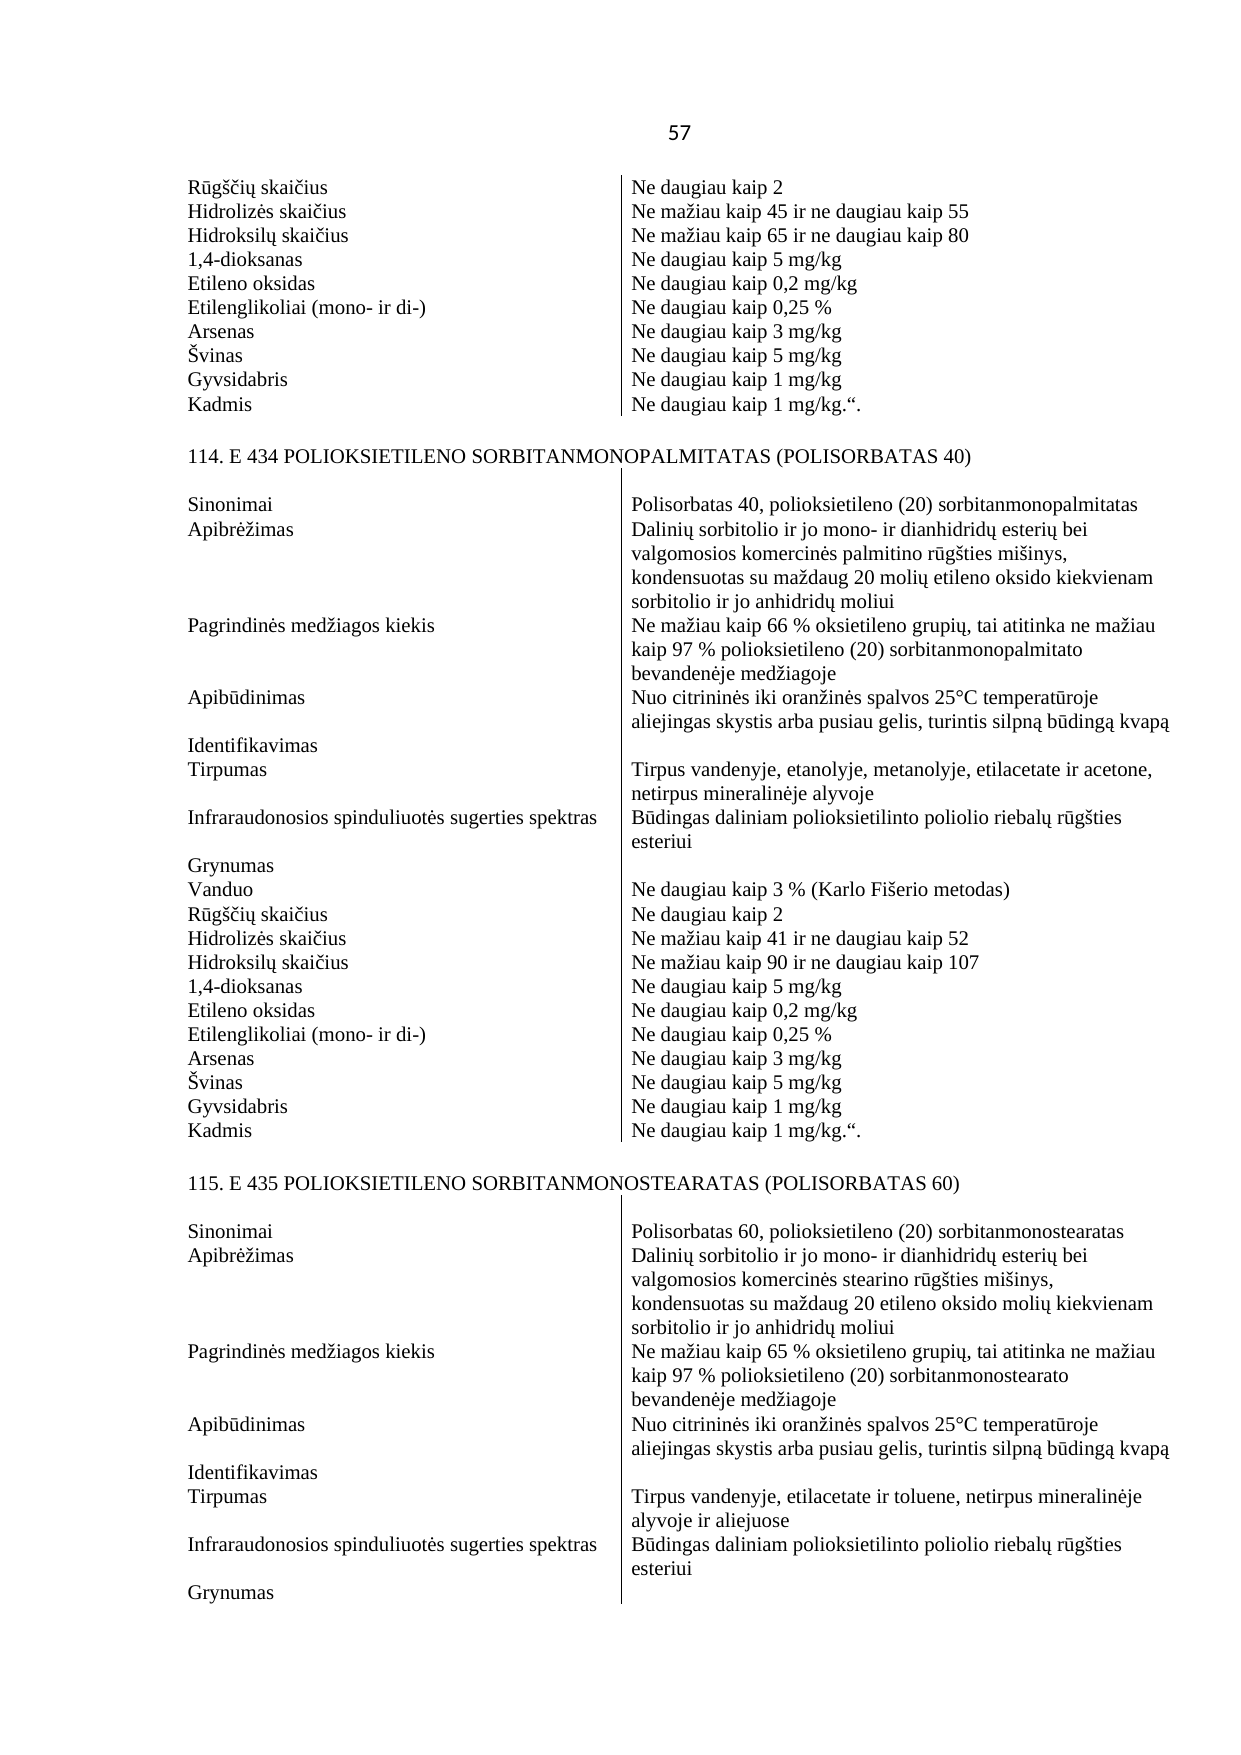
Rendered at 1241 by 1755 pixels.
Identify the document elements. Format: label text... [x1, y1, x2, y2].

table_cell Apibrėžimas [177, 1243, 621, 1339]
table_cell Ne mažiau kaip 90 ir ne daugiau kaip 107 [622, 950, 1181, 974]
table_cell Ne daugiau kaip 5 mg/kg [622, 343, 1181, 367]
table_cell Ne mažiau kaip 45 ir ne daugiau kaip 55 [622, 199, 1181, 223]
table_cell Hidroksilų skaičius [177, 950, 621, 974]
table_cell Būdingas daliniam polioksietilinto poliolio riebalų rūgšties esteriui [622, 805, 1181, 853]
table_cell Ne mažiau kaip 41 ir ne daugiau kaip 52 [622, 926, 1181, 949]
table_cell Nuo citrininės iki oranžinės spalvos 25°C temperatūroje aliejingas skystis arba pusiau gelis, turintis silpną būdingą kvapą [622, 685, 1181, 733]
table_cell Arsenas [177, 319, 621, 343]
table_cell Identifikavimas [177, 1460, 621, 1484]
table_cell Ne daugiau kaip 2 [622, 901, 1181, 926]
table_cell Ne daugiau kaip 1 mg/kg [622, 1094, 1181, 1118]
table_cell Dalinių sorbitolio ir jo mono- ir dianhidridų esterių bei valgomosios komercinės stearino rūgšties mišinys, kondensuotas su maždaug 20 etileno oksido molių kiekvienam sorbitolio ir jo anhidridų moliui [622, 1243, 1181, 1339]
table_cell Sinonimai [177, 493, 621, 516]
table_cell [177, 1195, 621, 1219]
table_cell Pagrindinės medžiagos kiekis [177, 613, 621, 685]
table_cell Ne mažiau kaip 65 % oksietileno grupių, tai atitinka ne mažiau kaip 97 % polioksietileno (20) sorbitanmonostearato bevandenėje medžiagoje [622, 1339, 1181, 1411]
table_cell Būdingas daliniam polioksietilinto poliolio riebalų rūgšties esteriui [622, 1532, 1181, 1580]
table_cell Ne daugiau kaip 1 mg/kg [622, 368, 1181, 391]
table_cell Švinas [177, 1070, 621, 1094]
table_cell Rūgščių skaičius [177, 175, 621, 199]
table_cell Ne daugiau kaip 5 mg/kg [622, 1070, 1181, 1094]
table_cell [622, 853, 1181, 877]
table_cell Ne daugiau kaip 5 mg/kg [622, 974, 1181, 998]
table_cell Etilenglikoliai (mono- ir di-) [177, 295, 621, 319]
table_cell Ne daugiau kaip 0,25 % [622, 1022, 1181, 1046]
table_cell Ne daugiau kaip 1 mg/kg.“. [622, 1118, 1181, 1142]
table_cell Sinonimai [177, 1219, 621, 1243]
table_cell Etilenglikoliai (mono- ir di-) [177, 1022, 621, 1046]
table_cell Grynumas [177, 1580, 621, 1604]
table_cell Ne daugiau kaip 3 mg/kg [622, 319, 1181, 343]
table_header 115. E 435 POLIOKSIETILENO SORBITANMONOSTEARATAS (POLISORBATAS 60) [177, 1171, 1181, 1195]
table_cell Infraraudonosios spinduliuotės sugerties spektras [177, 805, 621, 853]
table_cell Ne daugiau kaip 3 % (Karlo Fišerio metodas) [622, 878, 1181, 901]
table_cell Ne mažiau kaip 66 % oksietileno grupių, tai atitinka ne mažiau kaip 97 % polioksietileno (20) sorbitanmonopalmitato bevandenėje medžiagoje [622, 613, 1181, 685]
table_cell Etileno oksidas [177, 271, 621, 295]
table_cell [622, 1580, 1181, 1604]
table_cell Dalinių sorbitolio ir jo mono- ir dianhidridų esterių bei valgomosios komercinės palmitino rūgšties mišinys, kondensuotas su maždaug 20 molių etileno oksido kiekvienam sorbitolio ir jo anhidridų moliui [622, 516, 1181, 613]
table_cell Rūgščių skaičius [177, 901, 621, 926]
table_cell Tirpus vandenyje, etilacetate ir toluene, netirpus mineralinėje alyvoje ir aliejuose [622, 1484, 1181, 1532]
table_cell Ne daugiau kaip 0,25 % [622, 295, 1181, 319]
table_cell Apibrėžimas [177, 516, 621, 613]
table_cell Apibūdinimas [177, 685, 621, 733]
table_cell Ne daugiau kaip 1 mg/kg.“. [622, 391, 1181, 416]
table_cell Ne mažiau kaip 65 ir ne daugiau kaip 80 [622, 223, 1181, 247]
table_cell Arsenas [177, 1046, 621, 1070]
table_cell Tirpumas [177, 1484, 621, 1532]
table_header 114. E 434 POLIOKSIETILENO SORBITANMONOPALMITATAS (POLISORBATAS 40) [177, 444, 1181, 468]
table_cell Vanduo [177, 878, 621, 901]
table_cell Gyvsidabris [177, 1094, 621, 1118]
table_cell Gyvsidabris [177, 368, 621, 391]
table_cell Identifikavimas [177, 733, 621, 757]
table_cell 1,4-dioksanas [177, 247, 621, 271]
table_cell Ne daugiau kaip 0,2 mg/kg [622, 271, 1181, 295]
table_cell [622, 1195, 1181, 1219]
table_cell Pagrindinės medžiagos kiekis [177, 1339, 621, 1411]
table_cell Hidroksilų skaičius [177, 223, 621, 247]
table_cell Apibūdinimas [177, 1411, 621, 1459]
table_cell [177, 468, 621, 492]
table_cell Tirpumas [177, 757, 621, 805]
table_cell Tirpus vandenyje, etanolyje, metanolyje, etilacetate ir acetone, netirpus mineralinėje alyvoje [622, 757, 1181, 805]
table_cell Švinas [177, 343, 621, 367]
table_cell Ne daugiau kaip 3 mg/kg [622, 1046, 1181, 1070]
table_cell Hidrolizės skaičius [177, 199, 621, 223]
table_cell Ne daugiau kaip 5 mg/kg [622, 247, 1181, 271]
table_cell Nuo citrininės iki oranžinės spalvos 25°C temperatūroje aliejingas skystis arba pusiau gelis, turintis silpną būdingą kvapą [622, 1411, 1181, 1459]
table_cell [622, 733, 1181, 757]
table_cell Etileno oksidas [177, 998, 621, 1022]
table_cell Hidrolizės skaičius [177, 926, 621, 949]
table_cell [622, 468, 1181, 492]
table_cell [622, 1460, 1181, 1484]
table_cell Kadmis [177, 1118, 621, 1142]
table_cell Ne daugiau kaip 0,2 mg/kg [622, 998, 1181, 1022]
table_cell Polisorbatas 60, polioksietileno (20) sorbitanmonostearatas [622, 1219, 1181, 1243]
table_cell Kadmis [177, 391, 621, 416]
table_cell Grynumas [177, 853, 621, 877]
table_cell 1,4-dioksanas [177, 974, 621, 998]
table_cell Ne daugiau kaip 2 [622, 175, 1181, 199]
table_cell Infraraudonosios spinduliuotės sugerties spektras [177, 1532, 621, 1580]
table_cell Polisorbatas 40, polioksietileno (20) sorbitanmonopalmitatas [622, 493, 1181, 516]
